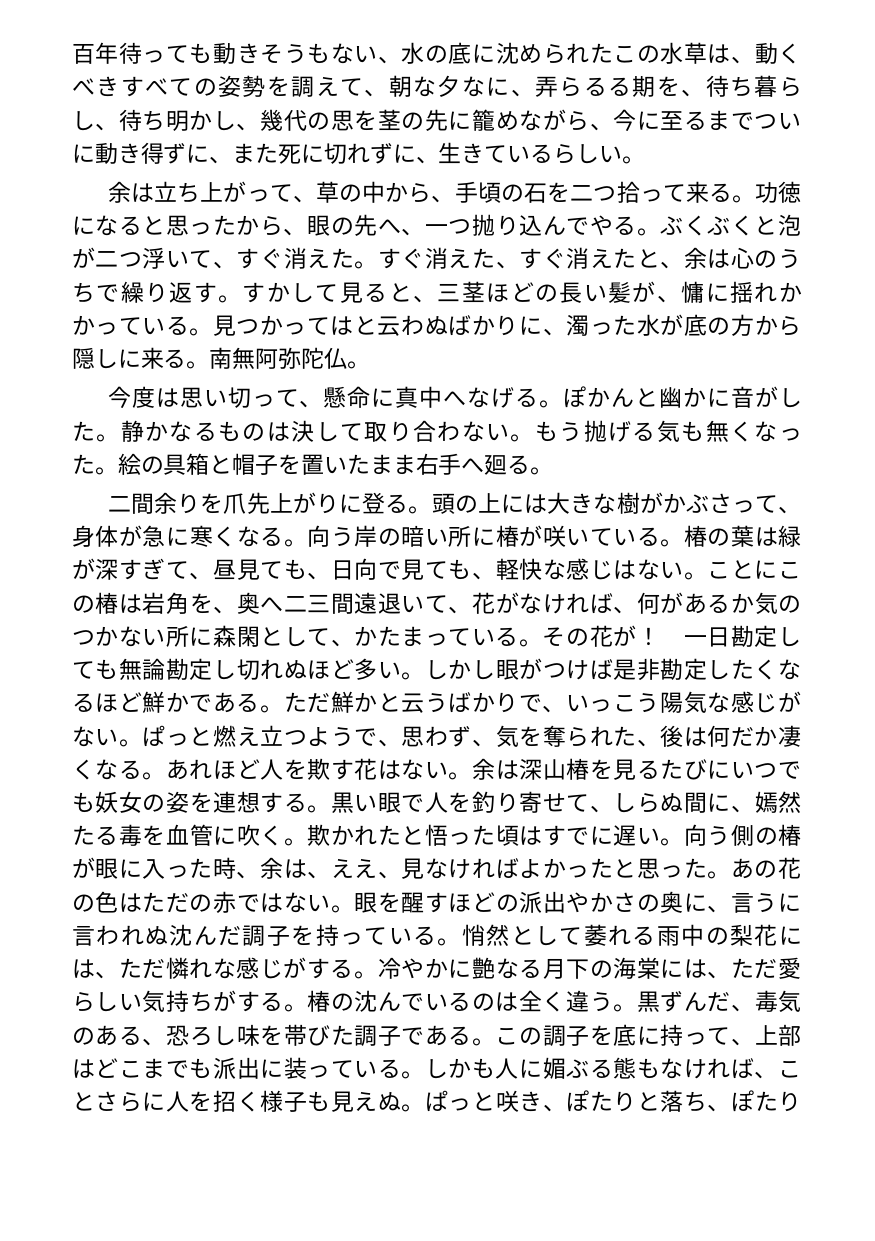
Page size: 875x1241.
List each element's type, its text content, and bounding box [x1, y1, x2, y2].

text 余は立ち上がって、草の中から、手頃の石を二つ拾って来る。功徳になると思ったから、眼の先へ、一つ抛り込んでやる。ぶくぶくと泡が二つ浮いて、すぐ消えた。すぐ消えた、すぐ消えたと、余は心のうちで繰り返す。すかして見ると、三茎ほどの長い髪が、慵に揺れかかっている。見つかってはと云わぬばかりに、濁った水が底の方から隠しに来る。南無阿弥陀仏。 [72, 175, 802, 374]
text 今度は思い切って、懸命に真中へなげる。ぽかんと幽かに音がした。静かなるものは決して取り合わない。もう抛げる気も無くなった。絵の具箱と帽子を置いたまま右手へ廻る。 [72, 380, 802, 480]
text 百年待っても動きそうもない、水の底に沈められたこの水草は、動くべきすべての姿勢を調えて、朝な夕なに、弄らるる期を、待ち暮らし、待ち明かし、幾代の思を茎の先に籠めながら、今に至るまでついに動き得ずに、また死に切れずに、生きているらしい。 [72, 36, 802, 169]
text 二間余りを爪先上がりに登る。頭の上には大きな樹がかぶさって、身体が急に寒くなる。向う岸の暗い所に椿が咲いている。椿の葉は緑が深すぎて、昼見ても、日向で見ても、軽快な感じはない。ことにこの椿は岩角を、奥へ二三間遠退いて、花がなければ、何があるか気のつかない所に森閑として、かたまっている。その花が！ 一日勘定しても無論勘定し切れぬほど多い。しかし眼がつけば是非勘定したくなるほど鮮かである。ただ鮮かと云うばかりで、いっこう陽気な感じがない。ぱっと燃え立つようで、思わず、気を奪られた、後は何だか凄くなる。あれほど人を欺す花はない。余は深山椿を見るたびにいつでも妖女の姿を連想する。黒い眼で人を釣り寄せて、しらぬ間に、嫣然たる毒を血管に吹く。欺かれたと悟った頃はすでに遅い。向う側の椿が眼に入った時、余は、ええ、見なければよかったと思った。あの花の色はただの赤ではない。眼を醒すほどの派出やかさの奥に、言うに言われぬ沈んだ調子を持っている。悄然として萎れる雨中の梨花には、ただ憐れな感じがする。冷やかに艶なる月下の海棠には、ただ愛らしい気持ちがする。椿の沈んでいるのは全く違う。黒ずんだ、毒気のある、恐ろし味を帯びた調子である。この調子を底に持って、上部はどこまでも派出に装っている。しかも人に媚ぶる態もなければ、ことさらに人を招く様子も見えぬ。ぱっと咲き、ぽたりと落ち、ぽたり [72, 486, 802, 1117]
